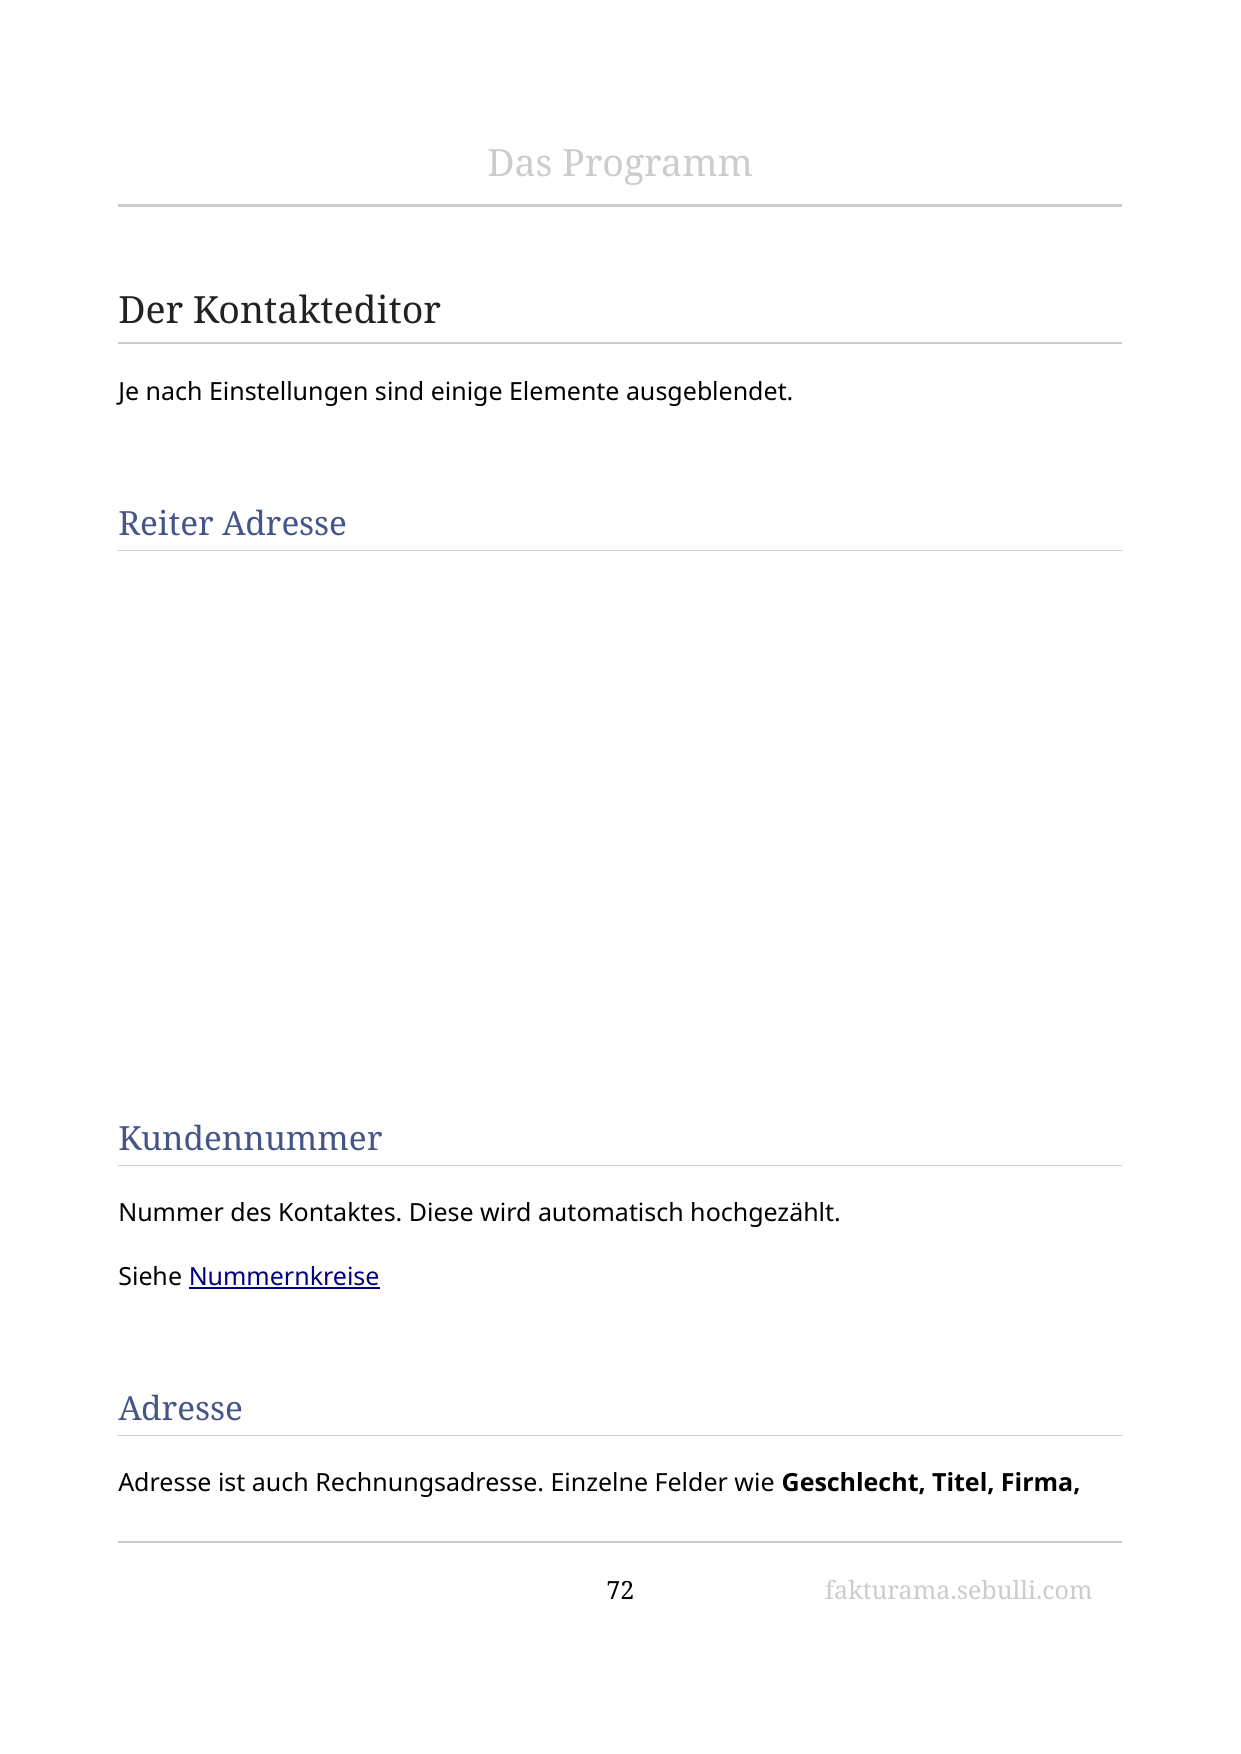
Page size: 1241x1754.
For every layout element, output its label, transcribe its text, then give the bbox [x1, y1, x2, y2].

text Je nach Einstellungen sind einige Elemente ausgeblendet. [118, 373, 1122, 407]
text Nummer des Kontaktes. Diese wird automatisch hochgezählt. [118, 1195, 1122, 1229]
subtitle Reiter Adresse [118, 499, 1122, 550]
text Adresse ist auch Rechnungsadresse. Einzelne Felder wie Geschlecht, Titel, Firma, [118, 1464, 1122, 1498]
text Siehe Nummernkreise [118, 1258, 1122, 1292]
subtitle Adresse [118, 1384, 1122, 1435]
subtitle Kundennummer [118, 1115, 1122, 1165]
subtitle Der Kontakteditor [118, 283, 1122, 342]
